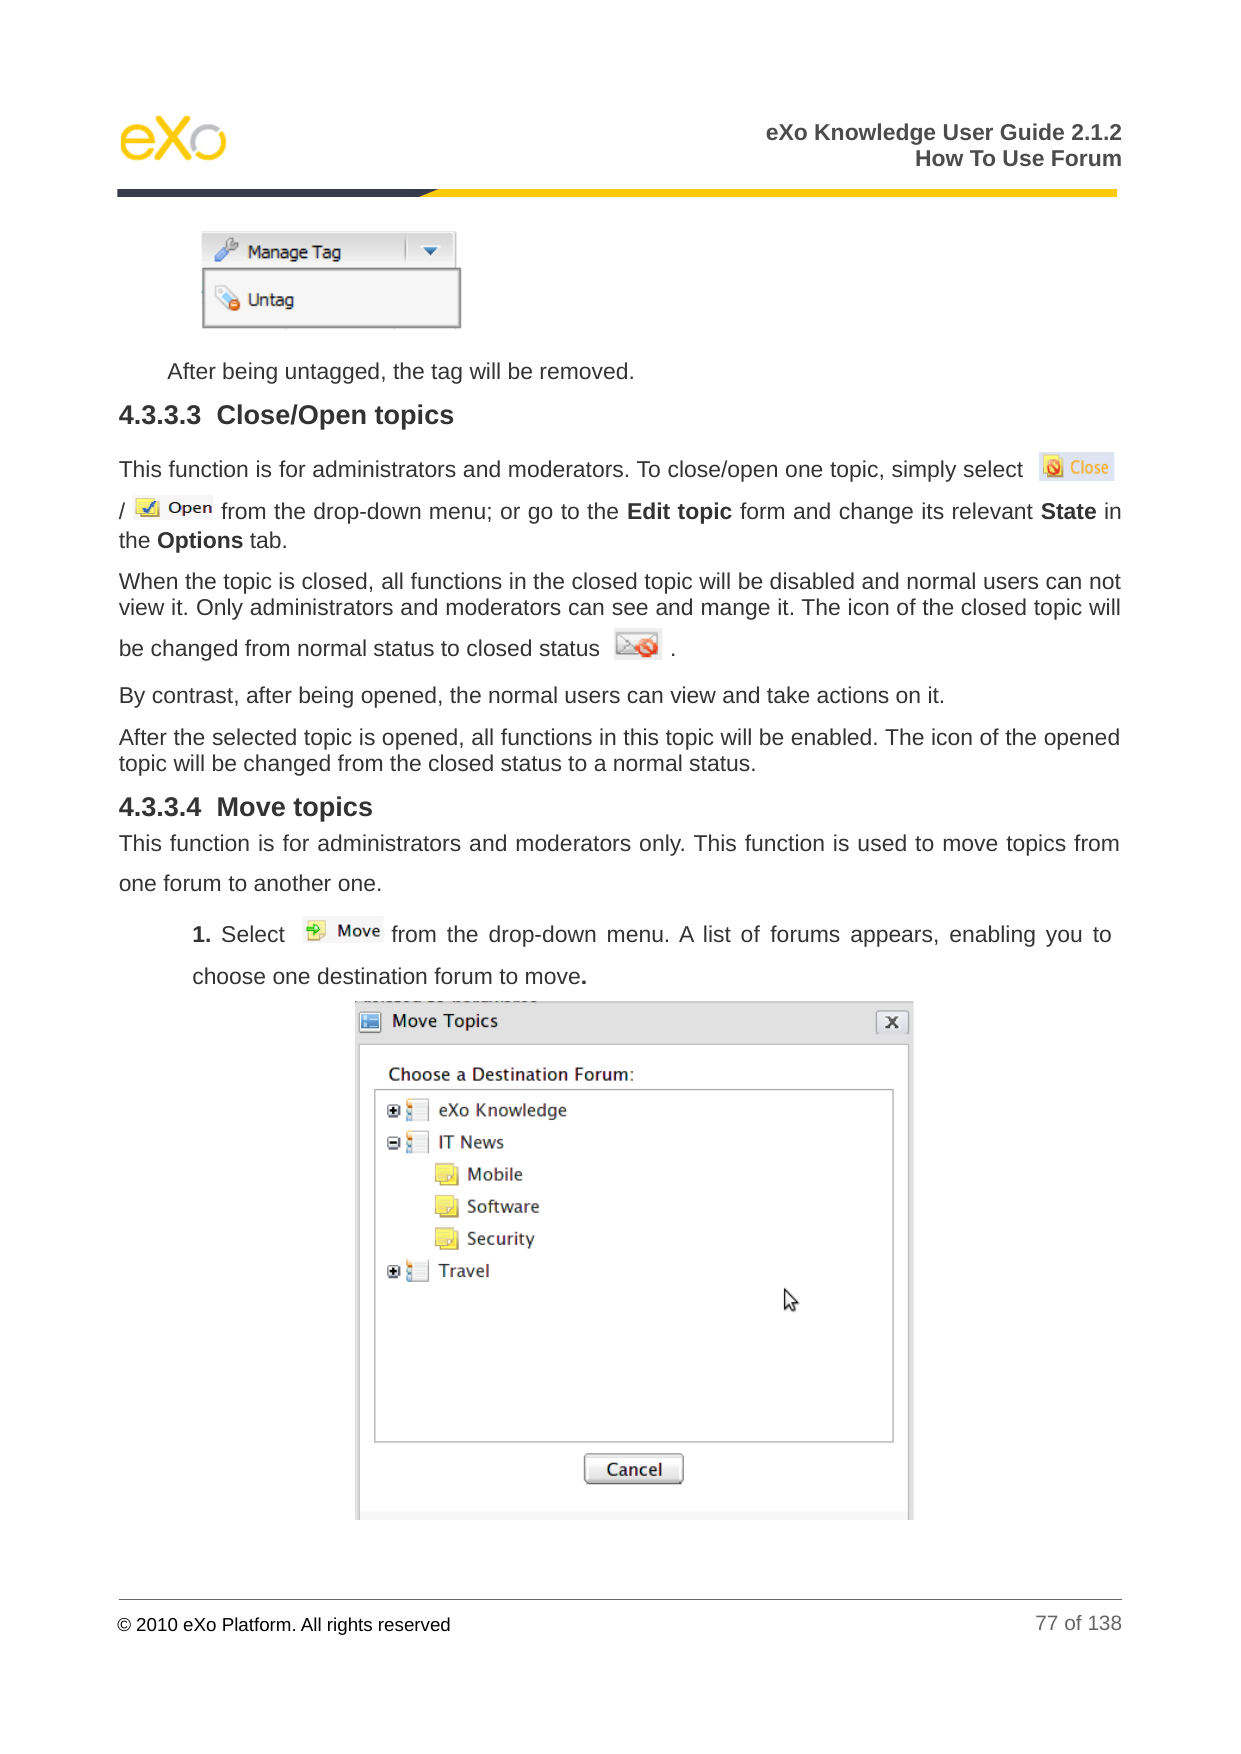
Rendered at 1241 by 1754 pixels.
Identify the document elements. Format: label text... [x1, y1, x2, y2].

text This function is for administrators and moderators. To close/open one topic, simply select /from the drop-down menu; or go to the Edit topic form and change its relevant State in the Options tab. [118, 445, 1122, 553]
picture [132, 495, 214, 520]
text This function is for administrators and moderators only. This function is used to move topics from one forum to another one. [118, 830, 1122, 896]
picture [117, 189, 1118, 197]
subtitle Close/Open topics [118, 399, 1122, 430]
text By contrast, after being opened, the normal users can view and take actions on it. [118, 682, 1122, 709]
picture [302, 916, 384, 943]
text 1. Select from the drop-down menu. A list of forums appears, enabling you to choose one destination forum to move. [118, 909, 1122, 989]
picture [355, 1001, 914, 1520]
list After being untagged, the tag will be removed. [125, 358, 1122, 384]
picture [120, 115, 227, 161]
text After the selected topic is opened, all functions in this topic will be enabled. The icon of the opened topic will be changed from the closed status to a normal status. [118, 724, 1122, 776]
picture [613, 628, 663, 660]
picture [201, 231, 466, 330]
text When the topic is closed, all functions in the closed topic will be disabled and normal users can not view it. Only administrators and moderators can see and mange it. The icon of the closed topic will be changed from normal status to closed status . [118, 568, 1122, 667]
picture [1038, 452, 1115, 481]
subtitle Move topics [118, 791, 1122, 823]
